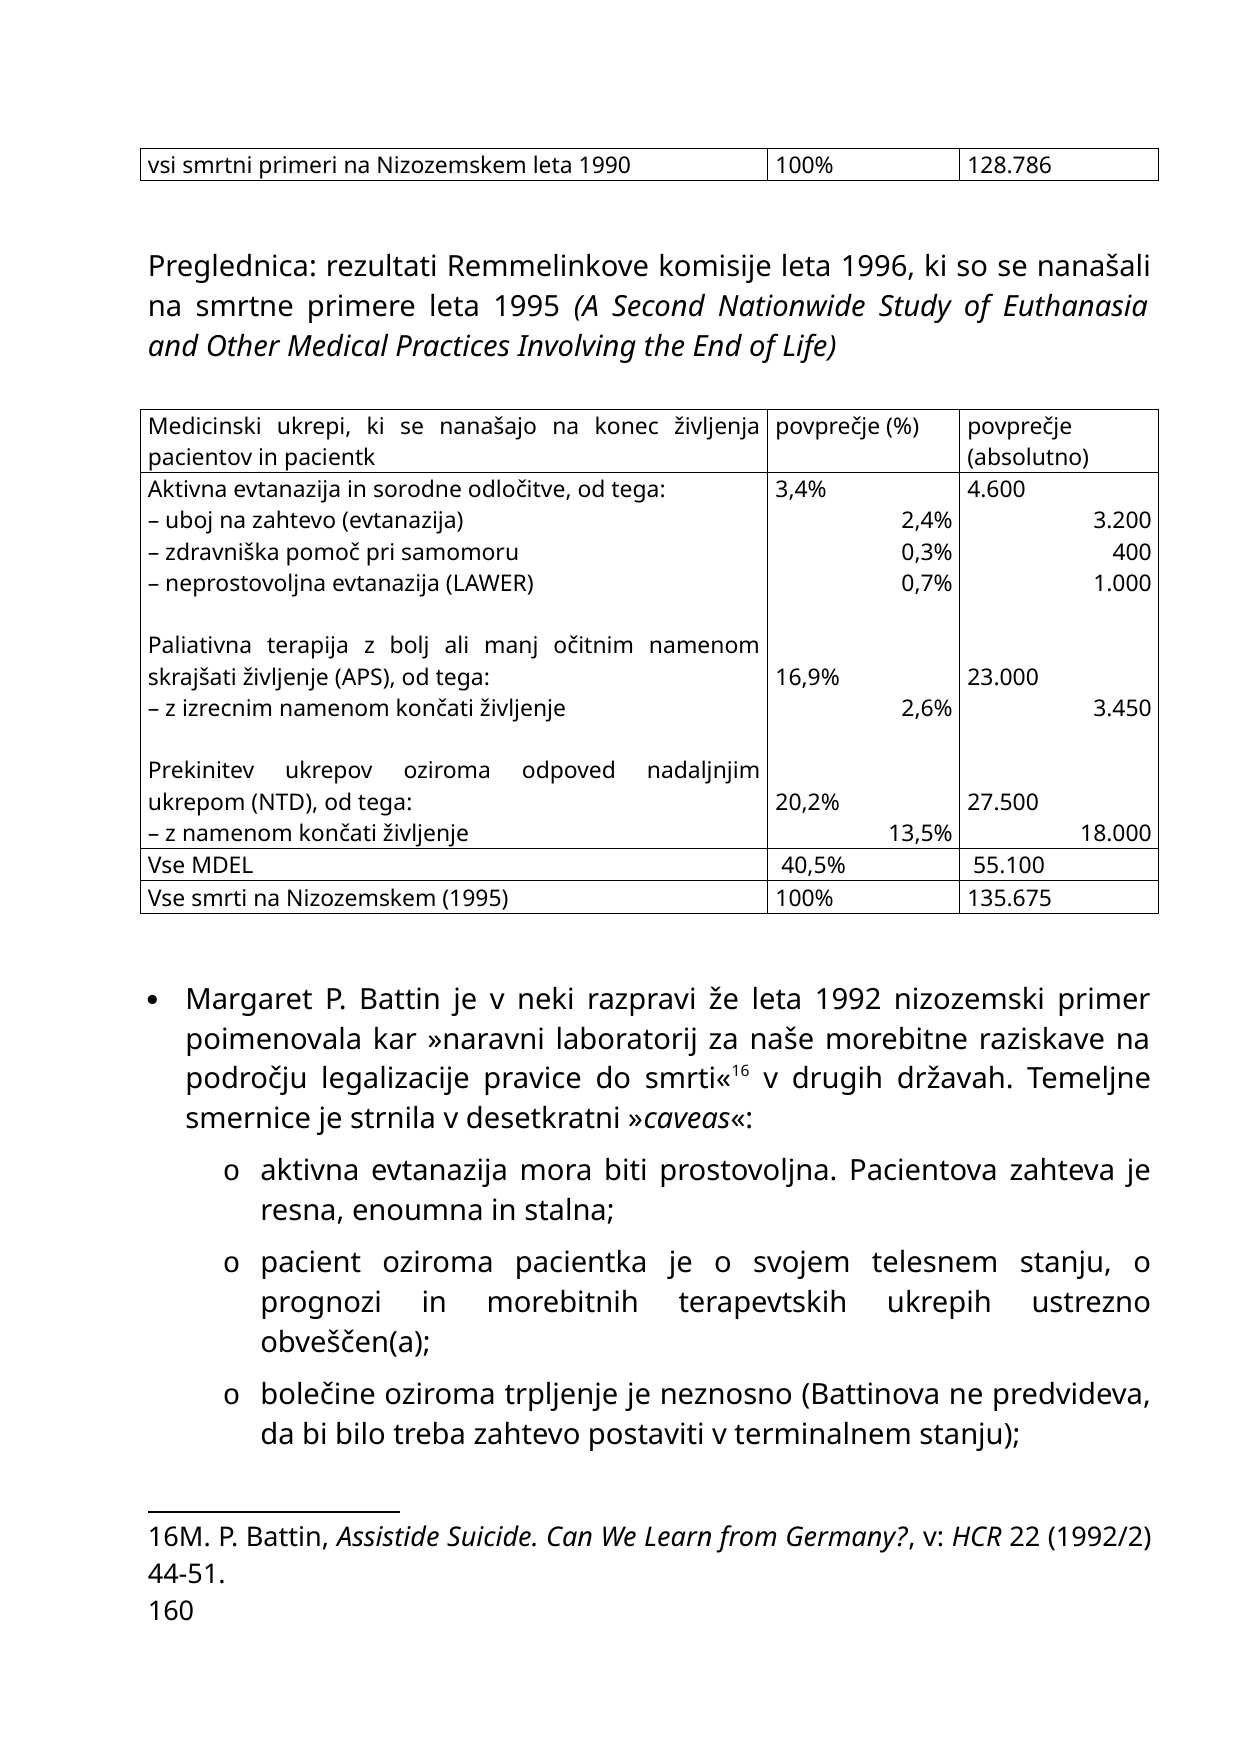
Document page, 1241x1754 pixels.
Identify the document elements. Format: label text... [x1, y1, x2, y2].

table_cell 40,5% [768, 849, 959, 880]
list bolečine oziroma trpljenje je neznosno (Battinova ne predvideva, da bi bilo treba zahtevo postaviti v terminalnem stanju); [223, 1373, 1152, 1453]
table_header Medicinski ukrepi, ki se nanašajo na konec življenja pacientov in pacientk [141, 410, 767, 472]
table_cell 55.100 [960, 849, 1158, 880]
table_header povprečje (%) [768, 410, 959, 472]
table_header povprečje (absolutno) [960, 410, 1158, 472]
table_cell 100% [768, 881, 959, 913]
table_cell 3,4% 2,4% 0,3% 0,7% 16,9% 2,6% 20,2% 13,5% [768, 473, 959, 848]
table_cell 135.675 [960, 881, 1158, 913]
table_cell Vse smrti na Nizozemskem (1995) [141, 881, 767, 913]
table_cell vsi smrtni primeri na Nizozemskem leta 1990 [141, 149, 767, 180]
table_cell 100% [768, 149, 959, 180]
table_cell Vse MDEL [141, 849, 767, 880]
text Preglednica: rezultati Remmelinkove komisije leta 1996, ki so se nanašali na smrtne primere leta 1995 (A Second Nationwide Study of Euthanasia and Other Medical Practices Involving the End of Life) [148, 246, 1152, 365]
table_cell 4.600 3.200 400 1.000 23.000 3.450 27.500 18.000 [960, 473, 1158, 848]
list aktivna evtanazija mora biti prostovoljna. Pacientova zahteva je resna, enoumna in stalna; [223, 1150, 1152, 1229]
table_cell 128.786 [960, 149, 1158, 180]
list M. P. Battin, Assistide Suicide. Can We Learn from Germany?, v: HCR 22 (1992/2) 44-51. [148, 1518, 1152, 1592]
table_cell Aktivna evtanazija in sorodne odločitve, od tega: – uboj na zahtevo (evtanazija) – zdravniška pomoč pri samomoru – neprostovoljna evtanazija (LAWER) Paliativna terapija z bolj ali manj očitnim namenom skrajšati življenje (APS), od tega: – z izrecnim namenom končati življenje Prekinitev ukrepov oziroma odpoved nadaljnjim ukrepom (NTD), od tega: – z namenom končati življenje [141, 473, 767, 848]
list Margaret P. Battin je v neki razpravi že leta 1992 nizozemski primer poimenovala kar »naravni laboratorij za naše morebitne raziskave na področju legalizacije pravice do smrti« v drugih državah. Temeljne smernice je strnila v desetkratni »caveas«: [148, 978, 1152, 1137]
list pacient oziroma pacientka je o svojem telesnem stanju, o prognozi in morebitnih terapevtskih ukrepih ustrezno obveščen(a); [223, 1242, 1152, 1361]
